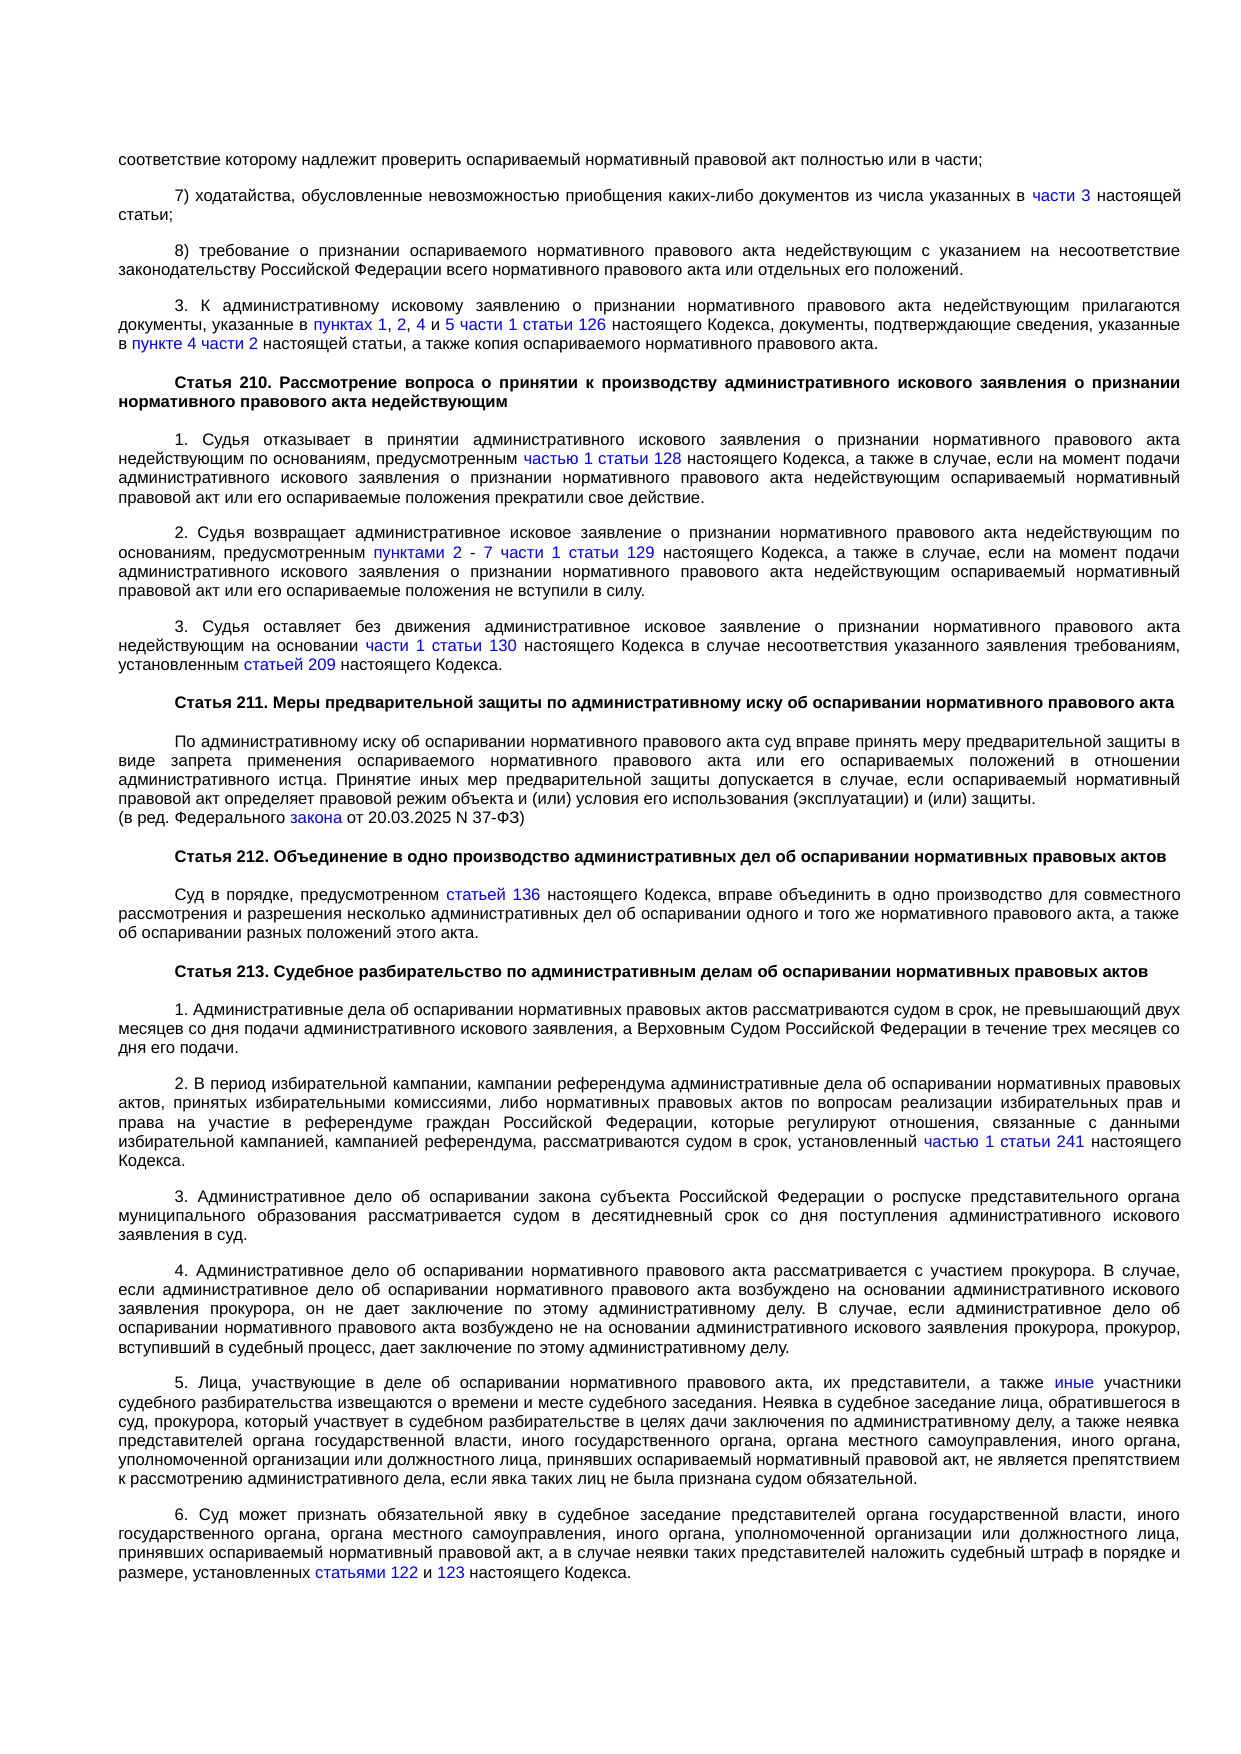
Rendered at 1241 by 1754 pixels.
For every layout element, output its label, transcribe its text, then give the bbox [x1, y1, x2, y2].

subtitle Статья 213. Судебное разбирательство по административным делам об оспаривании нормативных правовых актов [118, 962, 1181, 981]
text 8) требование о признании оспариваемого нормативного правового акта недействующим с указанием на несоответствие законодательству Российской Федерации всего нормативного правового акта или отдельных его положений. [118, 241, 1181, 279]
text 5. Лица, участвующие в деле об оспаривании нормативного правового акта, их представители, а также иные участники судебного разбирательства извещаются о времени и месте судебного заседания. Неявка в судебное заседание лица, обратившегося в суд, прокурора, который участвует в судебном разбирательстве в целях дачи заключения по административному делу, а также неявка представителей органа государственной власти, иного государственного органа, органа местного самоуправления, иного органа, уполномоченной организации или должностного лица, принявших оспариваемый нормативный правовой акт, не является препятствием к рассмотрению административного дела, если явка таких лиц не была признана судом обязательной. [118, 1373, 1181, 1488]
text 1. Административные дела об оспаривании нормативных правовых актов рассматриваются судом в срок, не превышающий двух месяцев со дня подачи административного искового заявления, а Верховным Судом Российской Федерации в течение трех месяцев со дня его подачи. [118, 1000, 1181, 1057]
text 2. Судья возвращает административное исковое заявление о признании нормативного правового акта недействующим по основаниям, предусмотренным пунктами 2 - 7 части 1 статьи 129 настоящего Кодекса, а также в случае, если на момент подачи административного искового заявления о признании нормативного правового акта недействующим оспариваемый нормативный правовой акт или его оспариваемые положения не вступили в силу. [118, 523, 1181, 600]
text (в ред. Федерального закона от 20.03.2025 N 37-ФЗ) [118, 808, 1181, 827]
text 3. Судья оставляет без движения административное исковое заявление о признании нормативного правового акта недействующим на основании части 1 статьи 130 настоящего Кодекса в случае несоответствия указанного заявления требованиям, установленным статьей 209 настоящего Кодекса. [118, 617, 1181, 674]
text 3. Административное дело об оспаривании закона субъекта Российской Федерации о роспуске представительного органа муниципального образования рассматривается судом в десятидневный срок со дня поступления административного искового заявления в суд. [118, 1187, 1181, 1244]
text 3. К административному исковому заявлению о признании нормативного правового акта недействующим прилагаются документы, указанные в пунктах 1, 2, 4 и 5 части 1 статьи 126 настоящего Кодекса, документы, подтверждающие сведения, указанные в пункте 4 части 2 настоящей статьи, а также копия оспариваемого нормативного правового акта. [118, 296, 1181, 353]
subtitle Статья 211. Меры предварительной защиты по административному иску об оспаривании нормативного правового акта [118, 693, 1181, 712]
text 1. Судья отказывает в принятии административного искового заявления о признании нормативного правового акта недействующим по основаниям, предусмотренным частью 1 статьи 128 настоящего Кодекса, а также в случае, если на момент подачи административного искового заявления о признании нормативного правового акта недействующим оспариваемый нормативный правовой акт или его оспариваемые положения прекратили свое действие. [118, 430, 1181, 507]
subtitle Статья 210. Рассмотрение вопроса о принятии к производству административного искового заявления о признании нормативного правового акта недействующим [118, 372, 1181, 411]
text соответствие которому надлежит проверить оспариваемый нормативный правовой акт полностью или в части; [118, 150, 1181, 169]
text 2. В период избирательной кампании, кампании референдума административные дела об оспаривании нормативных правовых актов, принятых избирательными комиссиями, либо нормативных правовых актов по вопросам реализации избирательных прав и права на участие в референдуме граждан Российской Федерации, которые регулируют отношения, связанные с данными избирательной кампанией, кампанией референдума, рассматриваются судом в срок, установленный частью 1 статьи 241 настоящего Кодекса. [118, 1074, 1181, 1170]
text 6. Суд может признать обязательной явку в судебное заседание представителей органа государственной власти, иного государственного органа, органа местного самоуправления, иного органа, уполномоченной организации или должностного лица, принявших оспариваемый нормативный правовой акт, а в случае неявки таких представителей наложить судебный штраф в порядке и размере, установленных статьями 122 и 123 настоящего Кодекса. [118, 1505, 1181, 1582]
subtitle Статья 212. Объединение в одно производство административных дел об оспаривании нормативных правовых актов [118, 847, 1181, 866]
text 4. Административное дело об оспаривании нормативного правового акта рассматривается с участием прокурора. В случае, если административное дело об оспаривании нормативного правового акта возбуждено на основании административного искового заявления прокурора, он не дает заключение по этому административному делу. В случае, если административное дело об оспаривании нормативного правового акта возбуждено не на основании административного искового заявления прокурора, прокурор, вступивший в судебный процесс, дает заключение по этому административному делу. [118, 1261, 1181, 1357]
text По административному иску об оспаривании нормативного правового акта суд вправе принять меру предварительной защиты в виде запрета применения оспариваемого нормативного правового акта или его оспариваемых положений в отношении административного истца. Принятие иных мер предварительной защиты допускается в случае, если оспариваемый нормативный правовой акт определяет правовой режим объекта и (или) условия его использования (эксплуатации) и (или) защиты. [118, 732, 1181, 808]
text 7) ходатайства, обусловленные невозможностью приобщения каких-либо документов из числа указанных в части 3 настоящей статьи; [118, 186, 1181, 224]
text Суд в порядке, предусмотренном статьей 136 настоящего Кодекса, вправе объединить в одно производство для совместного рассмотрения и разрешения несколько административных дел об оспаривании одного и того же нормативного правового акта, а также об оспаривании разных положений этого акта. [118, 885, 1181, 942]
